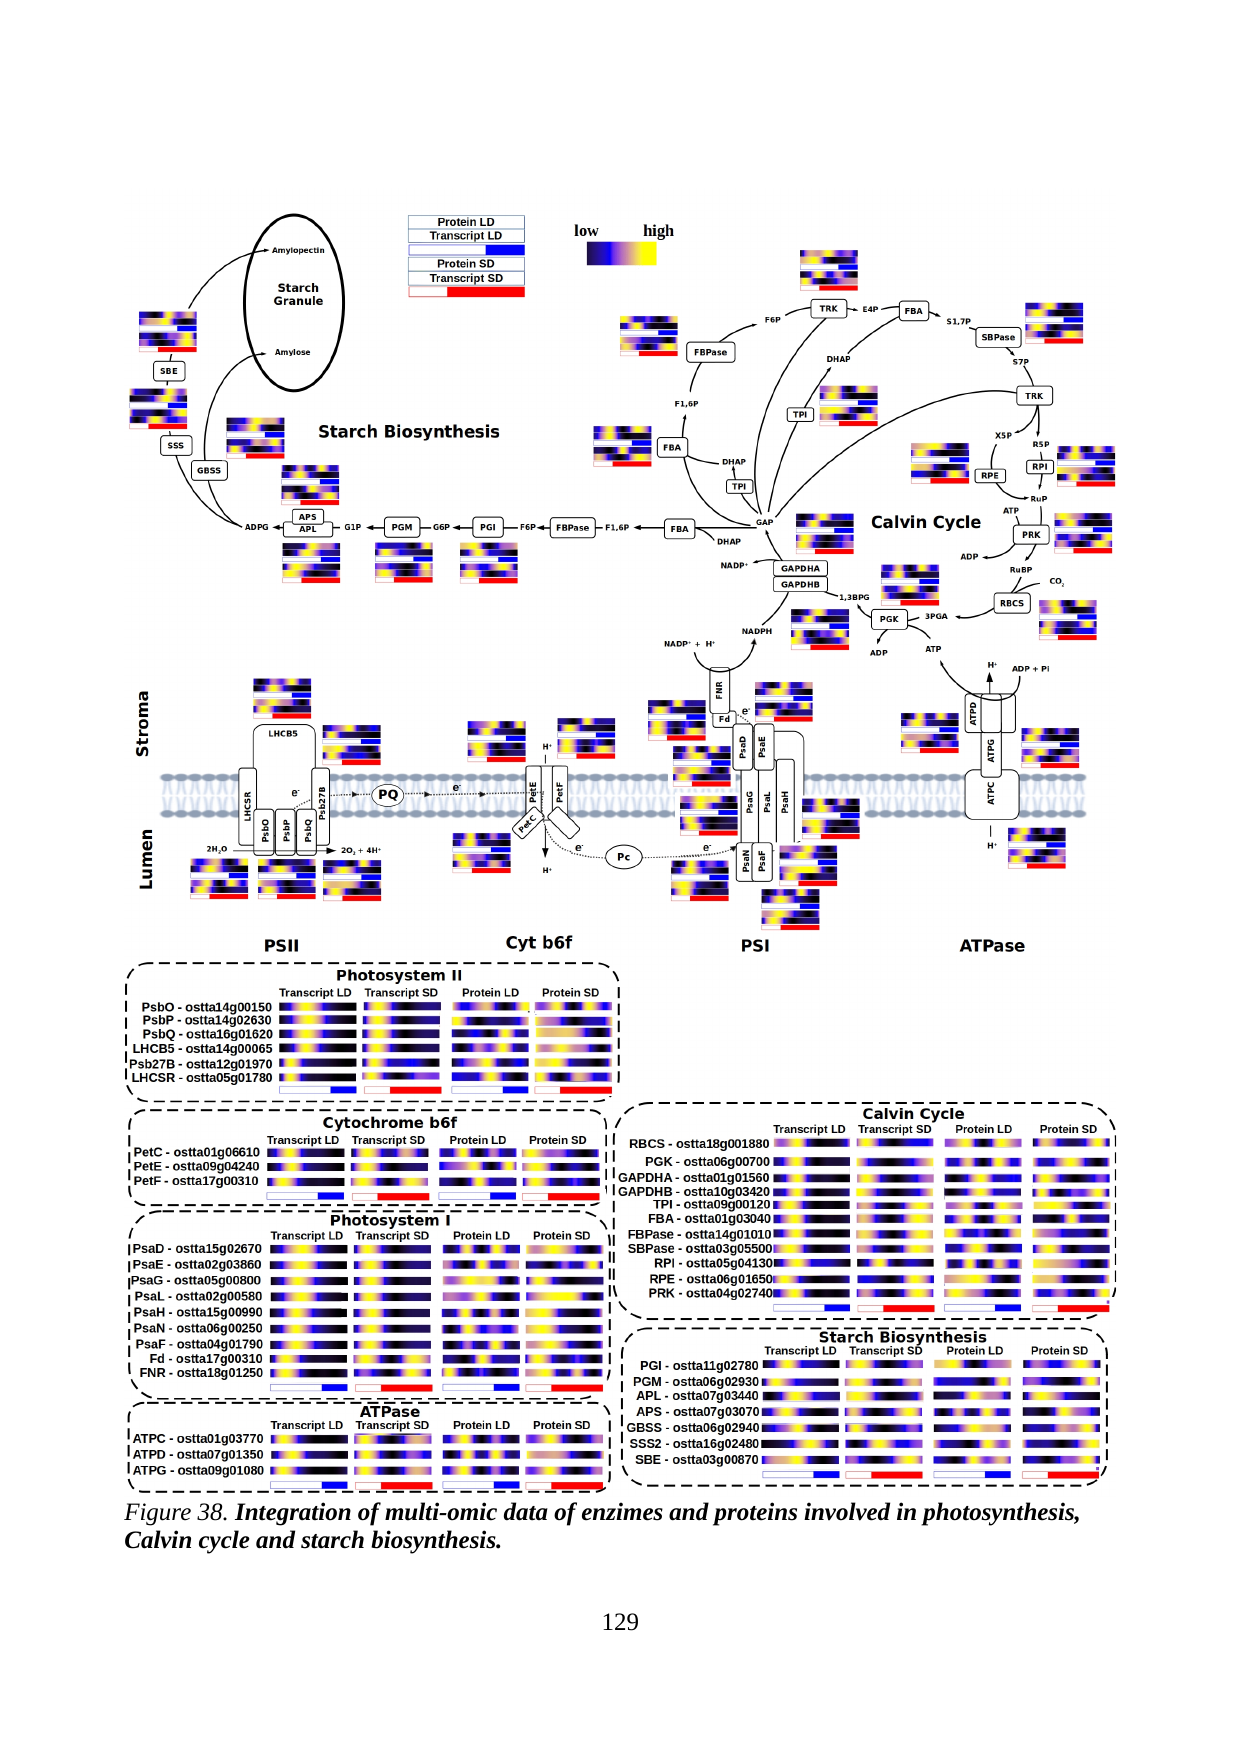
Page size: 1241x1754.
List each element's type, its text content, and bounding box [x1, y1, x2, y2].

text Figure 38. Integration of multi-omic data of enzimes and proteins involved in photosynthesis, Calvin cycle and starch biosynthesis. [124, 1497, 1116, 1554]
picture [124, 188, 1117, 1497]
